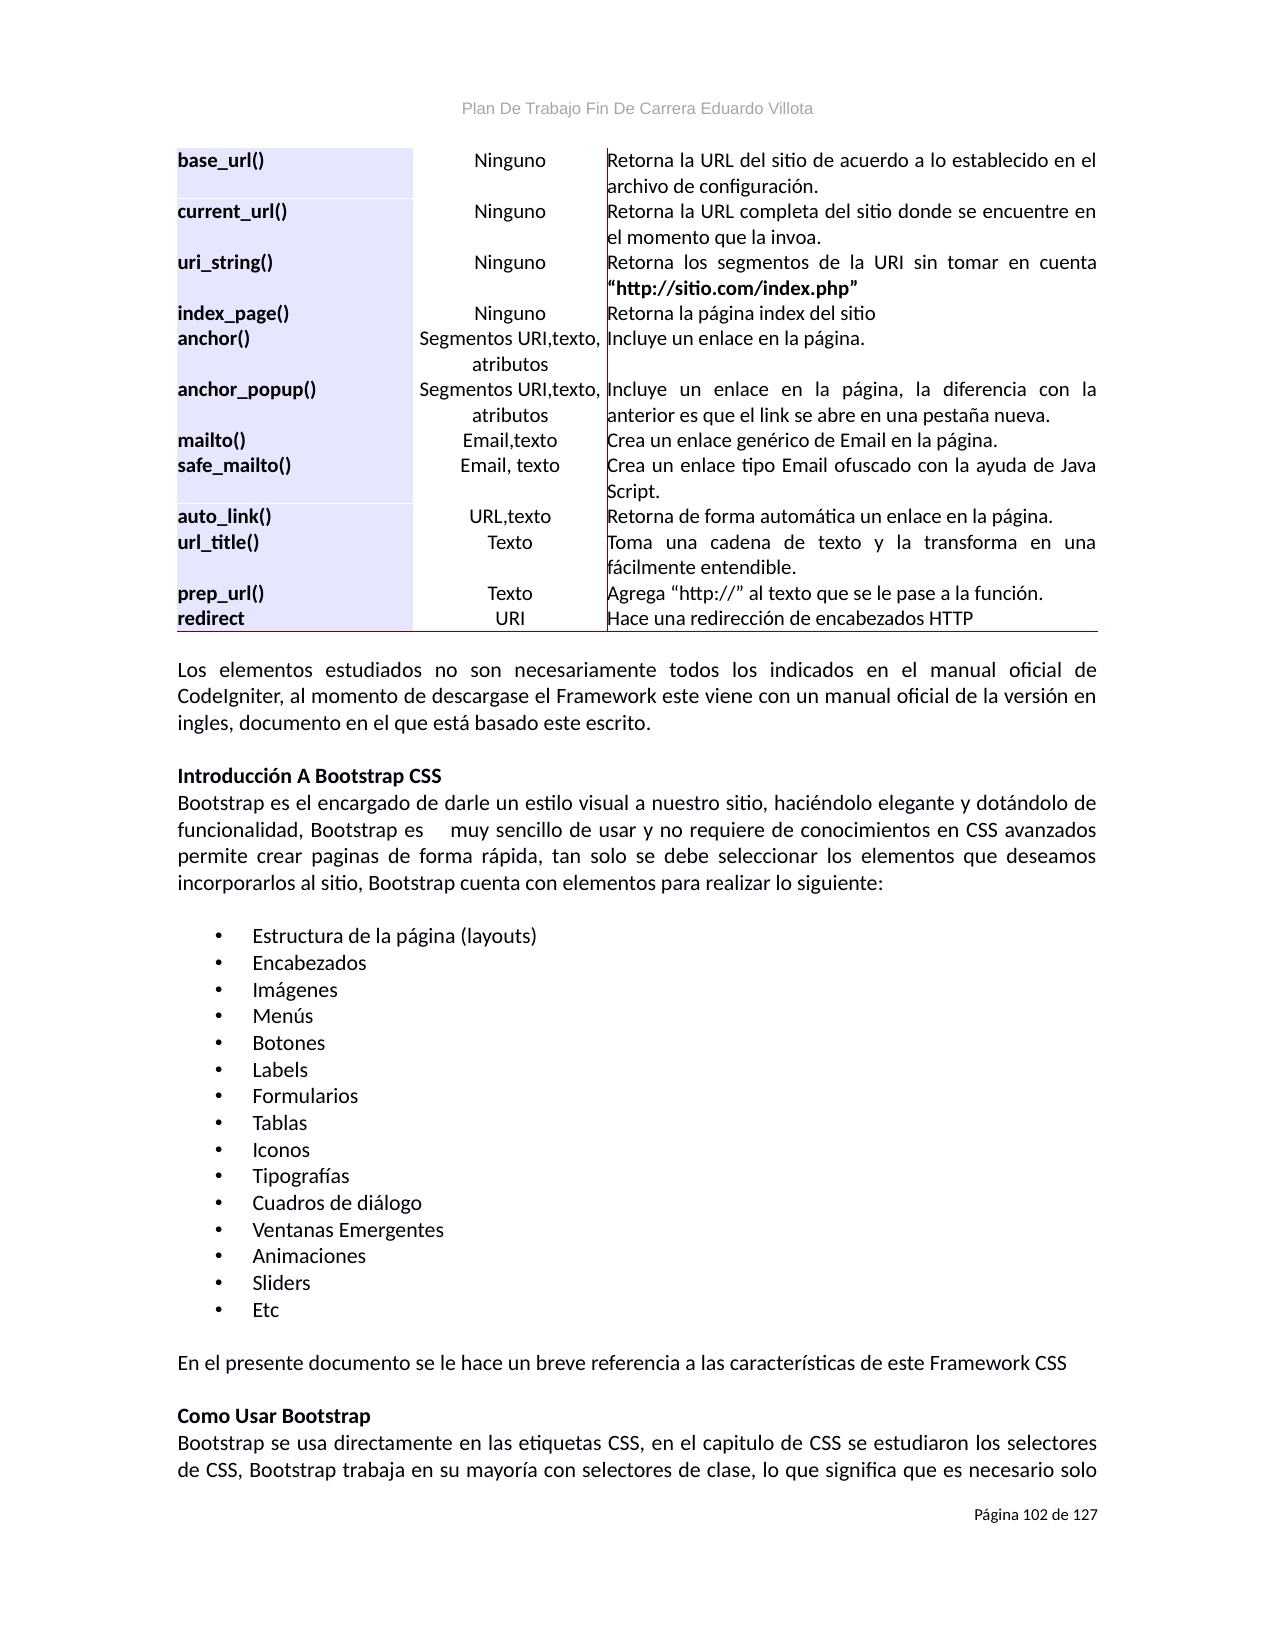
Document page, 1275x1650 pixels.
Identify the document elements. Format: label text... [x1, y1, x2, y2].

table_cell Texto [413, 529, 607, 580]
list Etc [215, 1296, 1098, 1322]
table_cell mailto() [177, 427, 413, 453]
table_cell url_title() [177, 529, 413, 580]
table_cell Incluye un enlace en la página. [608, 326, 1097, 376]
list Botones [215, 1029, 1098, 1056]
table_cell URL,texto [413, 504, 607, 529]
list Encabezados [215, 949, 1098, 976]
table_cell Crea un enlace tipo Email ofuscado con la ayuda de Java Script. [608, 453, 1097, 503]
table_cell Retorna la página index del sitio [608, 300, 1097, 326]
table_cell URI [413, 605, 607, 631]
text Bootstrap es el encargado de darle un estilo visual a nuestro sitio, haciéndolo elegante y dotándolo de funcionalidad, Bootstrap es muy sencillo de usar y no requiere de conocimientos en CSS avanzados permite crear paginas de forma rápida, tan solo se debe seleccionar los elementos que deseamos incorporarlos al sitio, Bootstrap cuenta con elementos para realizar lo siguiente: [177, 789, 1098, 896]
list Animaciones [215, 1242, 1098, 1269]
list Estructura de la página (layouts) [215, 922, 1098, 949]
table_cell base_url() [177, 148, 413, 198]
table_cell Ninguno [413, 300, 607, 326]
text Introducción A Bootstrap CSS [177, 762, 1098, 789]
table_cell Email, texto [413, 453, 607, 503]
list Cuadros de diálogo [215, 1189, 1098, 1216]
table_cell anchor_popup() [177, 376, 413, 427]
table_cell Segmentos URI,texto, atributos [413, 376, 607, 427]
table_cell Incluye un enlace en la página, la diferencia con la anterior es que el link se abre en una pestaña nueva. [608, 376, 1097, 427]
list Labels [215, 1056, 1098, 1082]
list Iconos [215, 1136, 1098, 1162]
table_cell Ninguno [413, 199, 607, 249]
list Imágenes [215, 976, 1098, 1002]
list Sliders [215, 1269, 1098, 1296]
text Los elementos estudiados no son necesariamente todos los indicados en el manual oficial de CodeIgniter, al momento de descargase el Framework este viene con un manual oficial de la versión en ingles, documento en el que está basado este escrito. [177, 656, 1098, 736]
list Tipografías [215, 1162, 1098, 1189]
table_cell auto_link() [177, 504, 413, 529]
list Menús [215, 1002, 1098, 1029]
list Tablas [215, 1109, 1098, 1136]
text Bootstrap se usa directamente en las etiquetas CSS, en el capitulo de CSS se estudiaron los selectores de CSS, Bootstrap trabaja en su mayoría con selectores de clase, lo que significa que es necesario solo [177, 1429, 1098, 1482]
table_cell anchor() [177, 326, 413, 376]
table_cell Segmentos URI,texto, atributos [413, 326, 607, 376]
table_cell Email,texto [413, 427, 607, 453]
text En el presente documento se le hace un breve referencia a las características de este Framework CSS [177, 1349, 1098, 1376]
table_cell Crea un enlace genérico de Email en la página. [608, 427, 1097, 453]
table_cell safe_mailto() [177, 453, 413, 503]
table_cell Agrega “http://” al texto que se le pase a la función. [608, 580, 1097, 605]
table_cell Retorna la URL completa del sitio donde se encuentre en el momento que la invoa. [608, 199, 1097, 249]
text Como Usar Bootstrap [177, 1402, 1098, 1429]
table_cell prep_url() [177, 580, 413, 605]
table_cell current_url() [177, 199, 413, 249]
table_cell redirect [177, 605, 413, 631]
table_cell index_page() [177, 300, 413, 326]
table_cell uri_string() [177, 249, 413, 300]
table_cell Retorna de forma automática un enlace en la página. [608, 504, 1097, 529]
table_cell Retorna la URL del sitio de acuerdo a lo establecido en el archivo de configuración. [608, 148, 1097, 198]
table_cell Ninguno [413, 148, 607, 198]
table_cell Toma una cadena de texto y la transforma en una fácilmente entendible. [608, 529, 1097, 580]
table_cell Texto [413, 580, 607, 605]
table_cell Retorna los segmentos de la URI sin tomar en cuenta “http://sitio.com/index.php” [608, 249, 1097, 300]
list Ventanas Emergentes [215, 1216, 1098, 1242]
list Formularios [215, 1082, 1098, 1109]
table_cell Ninguno [413, 249, 607, 300]
table_cell Hace una redirección de encabezados HTTP [608, 605, 1097, 631]
